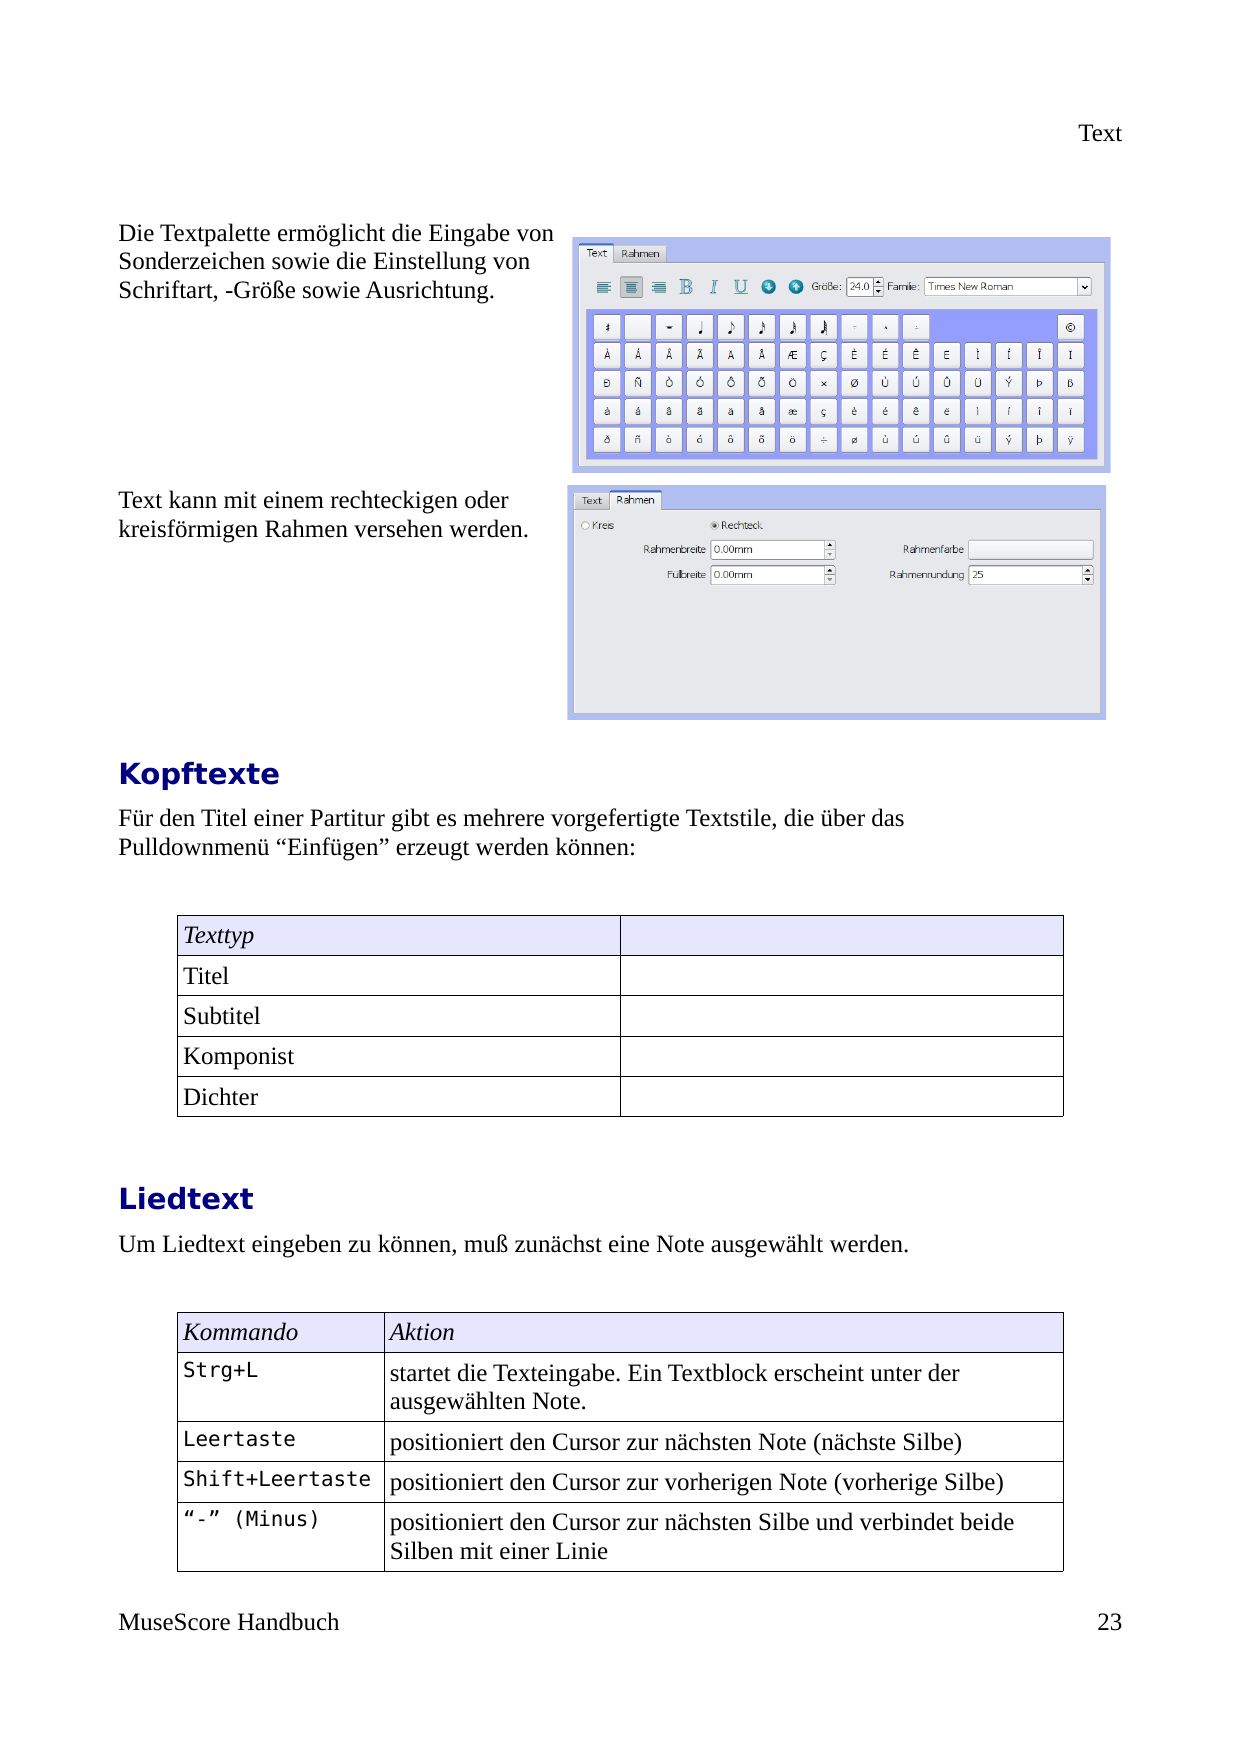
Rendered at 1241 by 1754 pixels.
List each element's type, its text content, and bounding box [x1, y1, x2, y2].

table_cell positioniert den Cursor zur nächsten Note (nächste Silbe) [385, 1422, 1063, 1461]
table_cell positioniert den Cursor zur nächsten Silbe und verbindet beide Silben mit einer Linie [385, 1503, 1063, 1571]
table_cell positioniert den Cursor zur vorherigen Note (vorherige Silbe) [385, 1462, 1063, 1502]
picture [572, 237, 1111, 473]
table_cell Komponist [178, 1037, 620, 1076]
table_cell [621, 1077, 1063, 1116]
text Die Textpalette ermöglicht die Eingabe von Sonderzeichen sowie die Einstellung von Schriftart, -Größe sowie Ausrichtung. [118, 218, 1004, 472]
picture [567, 485, 1107, 720]
text Für den Titel einer Partitur gibt es mehrere vorgefertigte Textstile, die über das Pulldownmenü “Einfügen” erzeugt werden können: [118, 803, 1004, 861]
text Um Liedtext eingeben zu können, muß zunächst eine Note ausgewählt werden. [118, 1229, 1004, 1258]
subtitle Kopftexte [118, 757, 1122, 791]
table_cell startet die Texteingabe. Ein Textblock erscheint unter der ausgewählten Note. [385, 1353, 1063, 1421]
table_cell Titel [178, 956, 620, 995]
table_cell [621, 996, 1063, 1036]
table_cell Leertaste [178, 1422, 384, 1461]
table_cell Dichter [178, 1077, 620, 1116]
table_cell [621, 956, 1063, 995]
table_cell Strg+L [178, 1353, 384, 1421]
table_cell Subtitel [178, 996, 620, 1036]
subtitle Liedtext [118, 1183, 1122, 1217]
text Text kann mit einem rechteckigen oder kreisförmigen Rahmen versehen werden. [118, 485, 567, 719]
table_cell [621, 1037, 1063, 1076]
table_header Kommando [178, 1313, 384, 1352]
table_header [621, 916, 1063, 955]
table_header Texttyp [178, 916, 620, 955]
table_header Aktion [385, 1313, 1063, 1352]
table_cell “-” (Minus) [178, 1503, 384, 1571]
table_cell Shift+Leertaste [178, 1462, 384, 1502]
